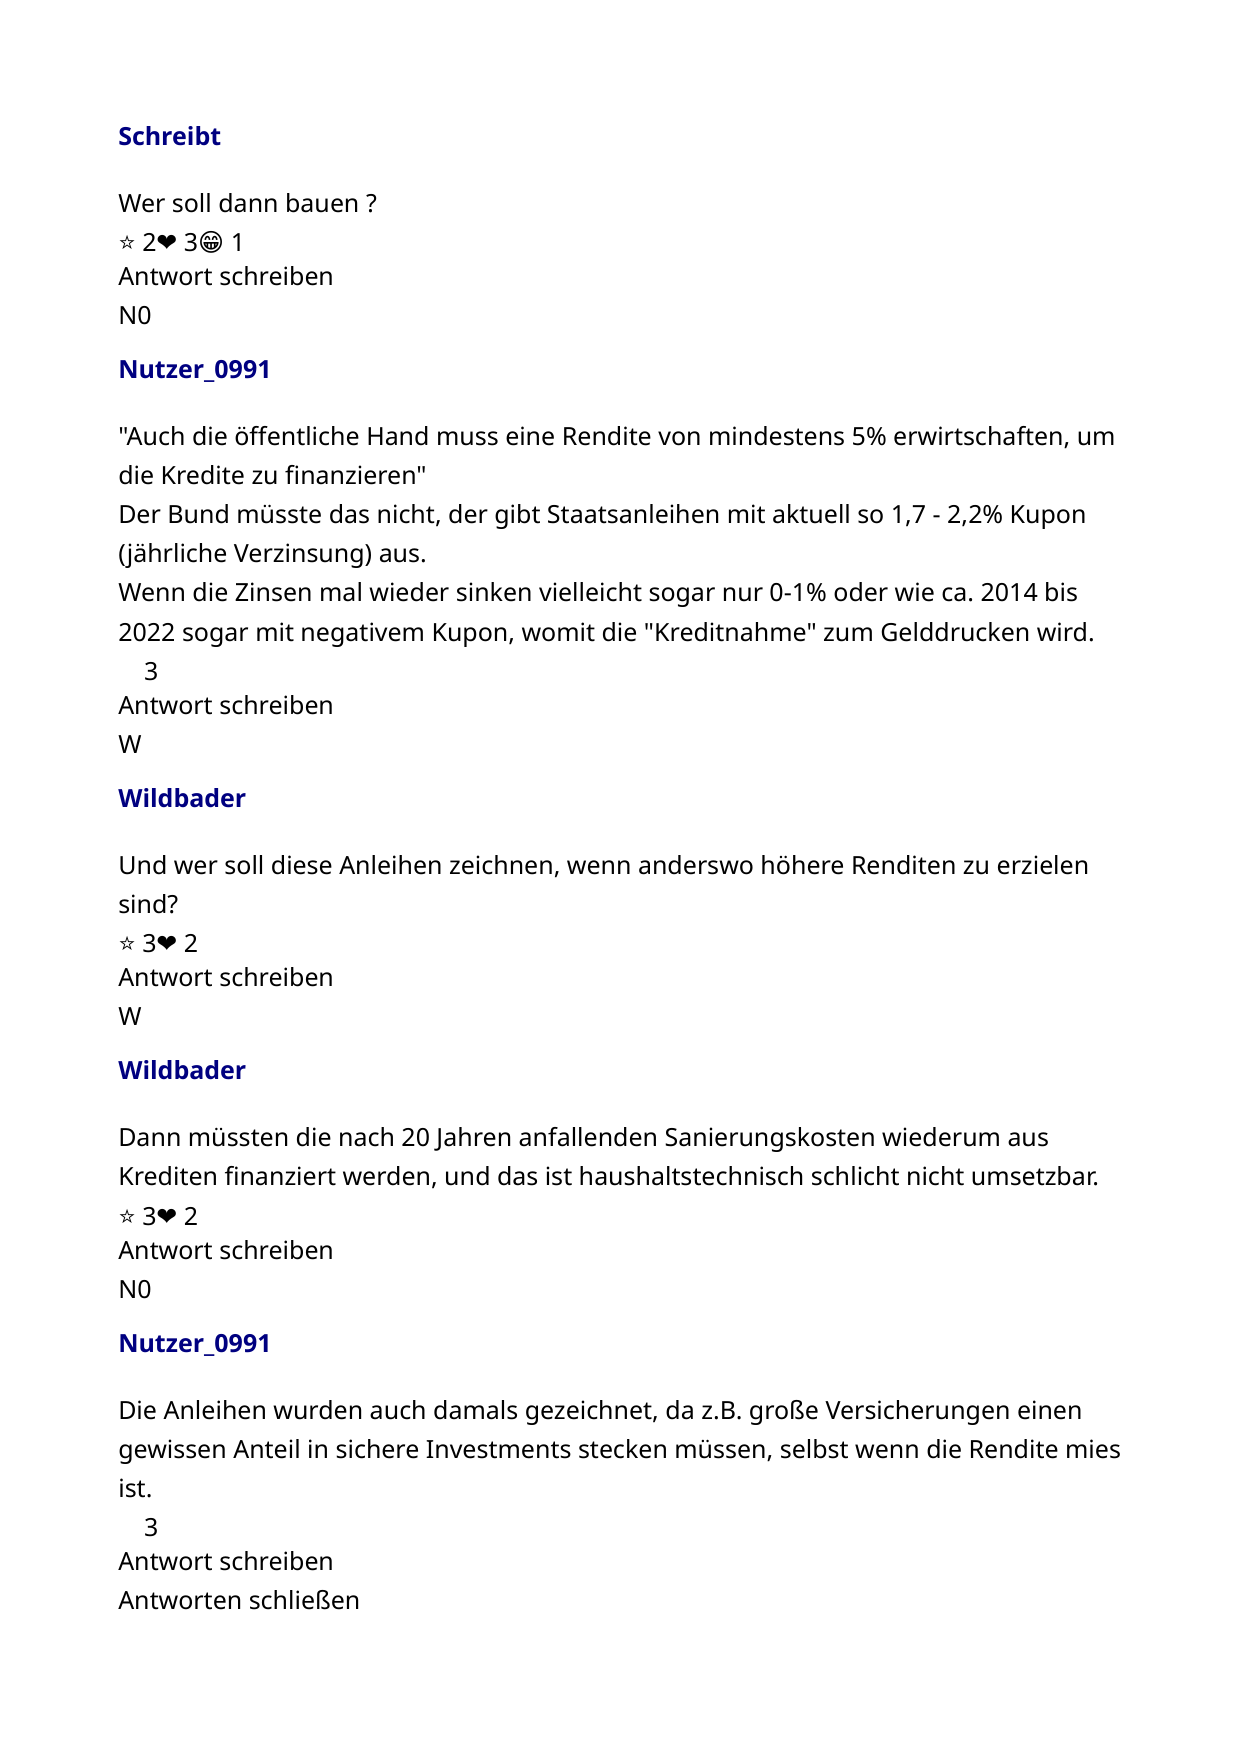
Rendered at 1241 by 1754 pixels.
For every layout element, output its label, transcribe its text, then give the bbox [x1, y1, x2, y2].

text ⭐️ 2❤️ 3😁 1 [118, 224, 1122, 258]
text Antwort schreiben [118, 687, 1122, 722]
subtitle Wildbader [118, 1053, 1122, 1087]
text ⭐️ 3❤️ 2 [118, 926, 1122, 960]
text Antwort schreiben [118, 960, 1122, 994]
text W [118, 727, 1122, 761]
text 🤨 3 [118, 1510, 1122, 1544]
text Antwort schreiben [118, 258, 1122, 292]
text Antwort schreiben [118, 1544, 1122, 1578]
text 🤨 3 [118, 653, 1122, 687]
text Antworten schließen [118, 1583, 1122, 1617]
text Wenn die Zinsen mal wieder sinken vielleicht sogar nur 0-1% oder wie ca. 2014 bis 2022 sogar mit negativem Kupon, womit die "Kreditnahme" zum Gelddrucken wird. [118, 575, 1122, 648]
subtitle Nutzer_0991 [118, 351, 1122, 385]
subtitle Wildbader [118, 780, 1122, 814]
text N0 [118, 1271, 1122, 1306]
text Wer soll dann bauen ? [118, 185, 1122, 219]
text "Auch die öffentliche Hand muss eine Rendite von mindestens 5% erwirtschaften, um die Kredite zu finanzieren" [118, 418, 1122, 492]
text Antwort schreiben [118, 1232, 1122, 1266]
text ⭐️ 3❤️ 2 [118, 1198, 1122, 1232]
subtitle Schreibt [118, 118, 1122, 152]
text Der Bund müsste das nicht, der gibt Staatsanleihen mit aktuell so 1,7 - 2,2% Kupon (jährliche Verzinsung) aus. [118, 497, 1122, 570]
text N0 [118, 298, 1122, 332]
text Die Anleihen wurden auch damals gezeichnet, da z.B. große Versicherungen einen gewissen Anteil in sichere Investments stecken müssen, selbst wenn die Rendite mies ist. [118, 1392, 1122, 1505]
subtitle Nutzer_0991 [118, 1325, 1122, 1359]
text W [118, 999, 1122, 1033]
text Dann müssten die nach 20 Jahren anfallenden Sanierungskosten wiederum aus Krediten finanziert werden, und das ist haushaltstechnisch schlicht nicht umsetzbar. [118, 1120, 1122, 1193]
text Und wer soll diese Anleihen zeichnen, wenn anderswo höhere Renditen zu erzielen sind? [118, 847, 1122, 921]
